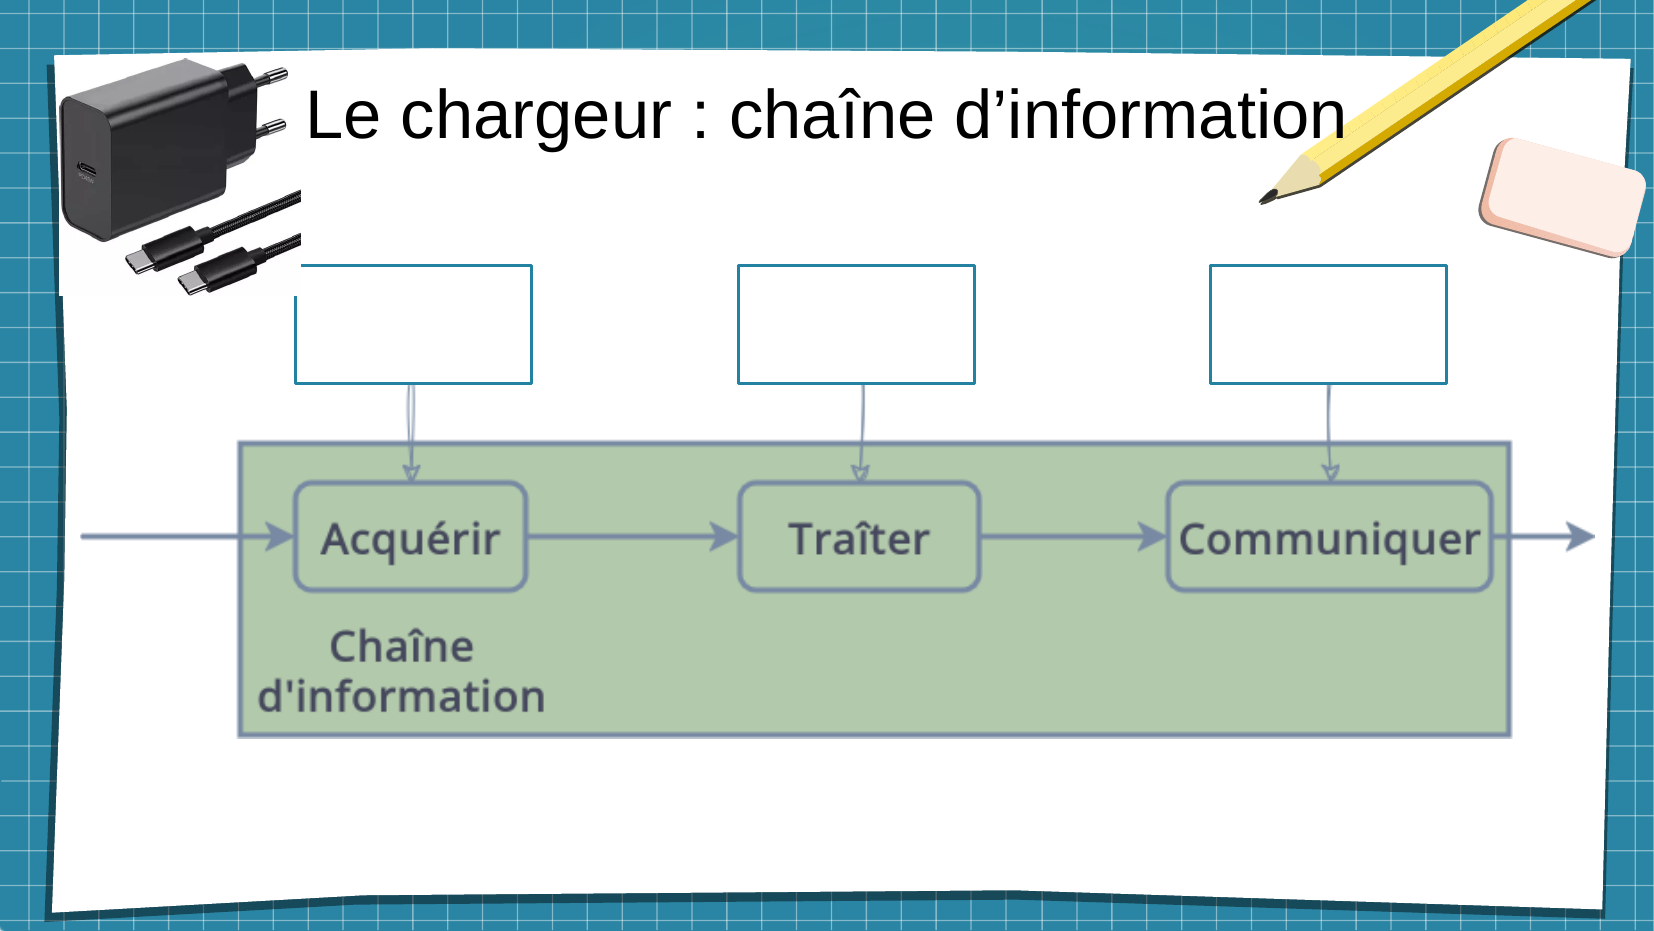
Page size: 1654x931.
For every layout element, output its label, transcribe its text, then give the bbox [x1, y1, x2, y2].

text_box [738, 265, 975, 384]
text_box [295, 265, 532, 384]
text_box [1210, 265, 1447, 384]
picture [59, 58, 1595, 739]
title Le chargeur : chaîne d’information [82, 37, 1571, 193]
